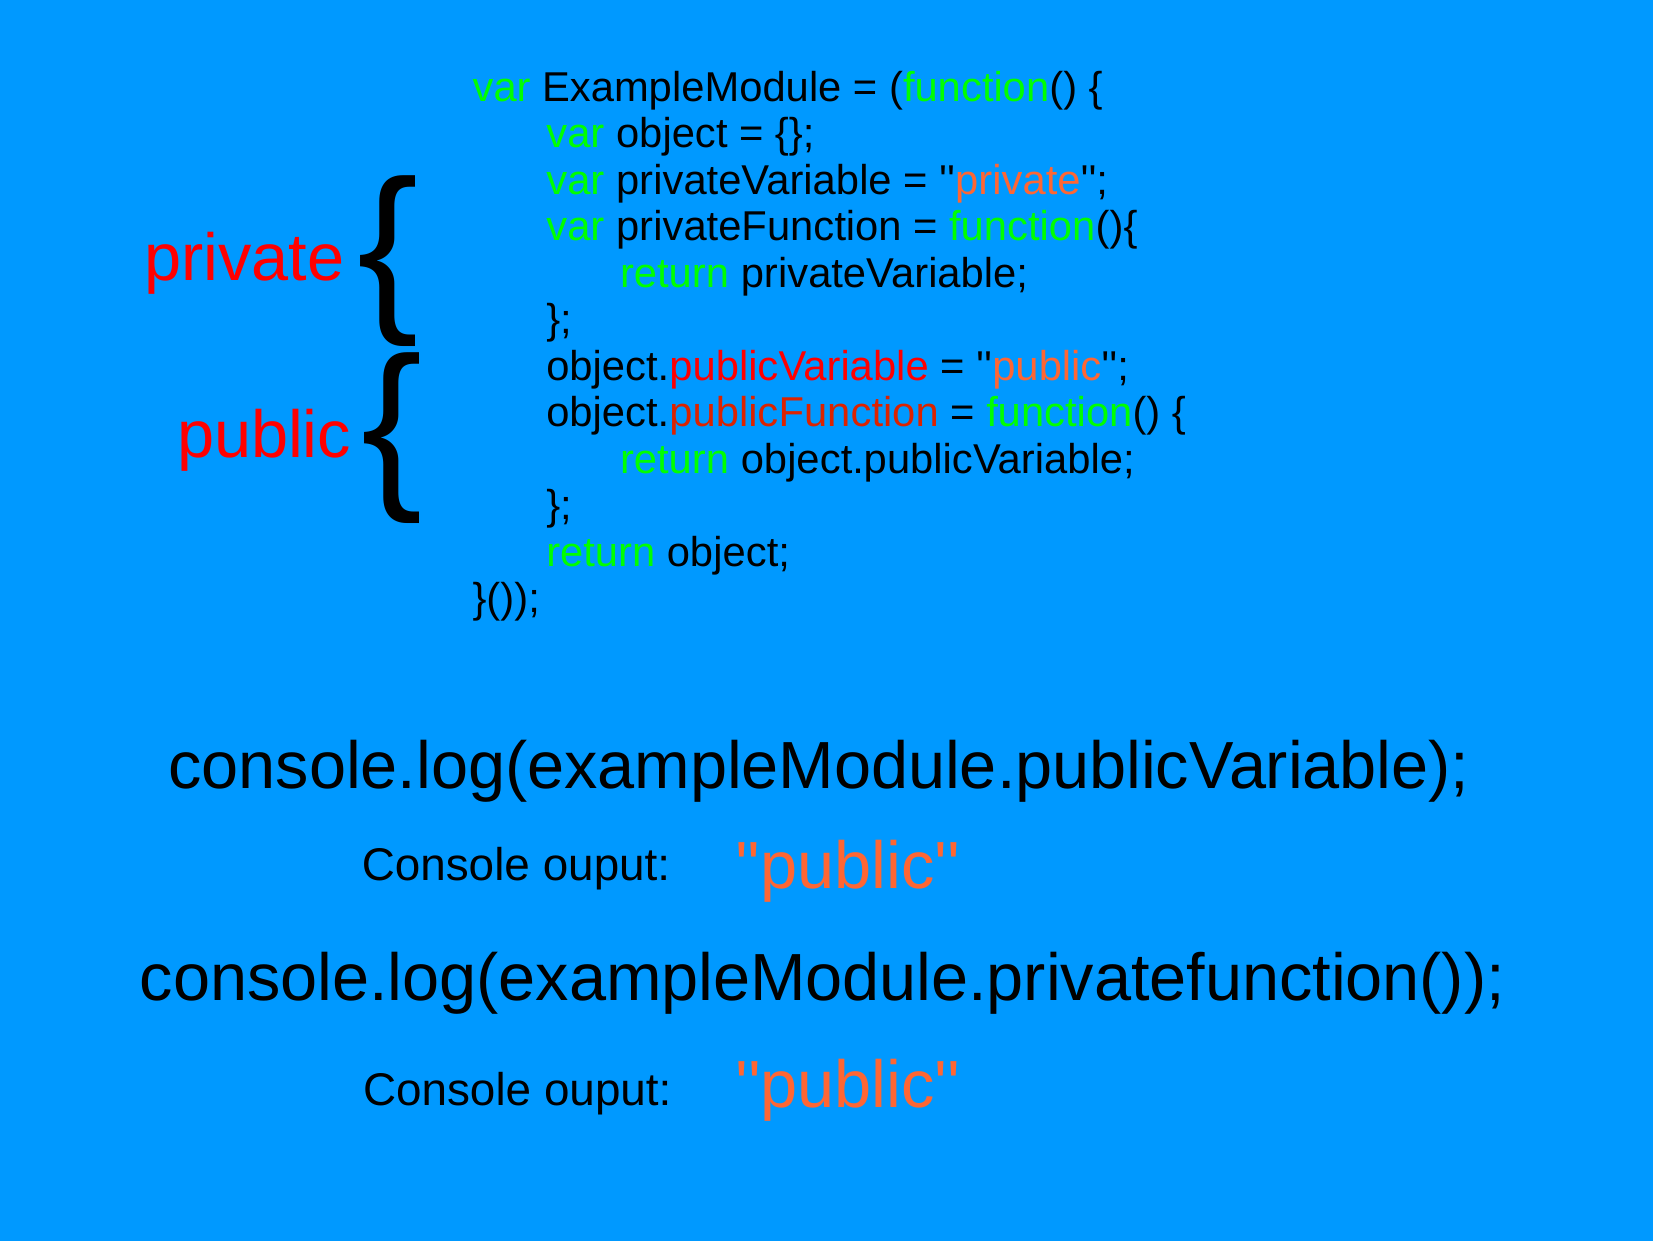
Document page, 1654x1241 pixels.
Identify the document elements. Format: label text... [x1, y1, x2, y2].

text_box var ExampleModule = (function() { var object = {}; var privateVariable = ''private''; var privateFunction = function(){ return privateVariable; }; object.publicVariable = ''public''; object.publicFunction = function() { return object.publicVariable; }; return object; }()); [472, 59, 1266, 626]
text_box { [342, 135, 434, 355]
text_box ''public'' [720, 1039, 976, 1129]
text_box private [129, 212, 342, 302]
text_box Console ouput: [347, 832, 686, 898]
text_box public [162, 389, 346, 479]
text_box { [346, 312, 438, 532]
text_box ''public'' [720, 820, 976, 910]
text_box console.log(exampleModule.privatefunction()); [125, 933, 1522, 1023]
text_box console.log(exampleModule.publicVariable); [153, 720, 1487, 810]
text_box Console ouput: [348, 1056, 687, 1123]
